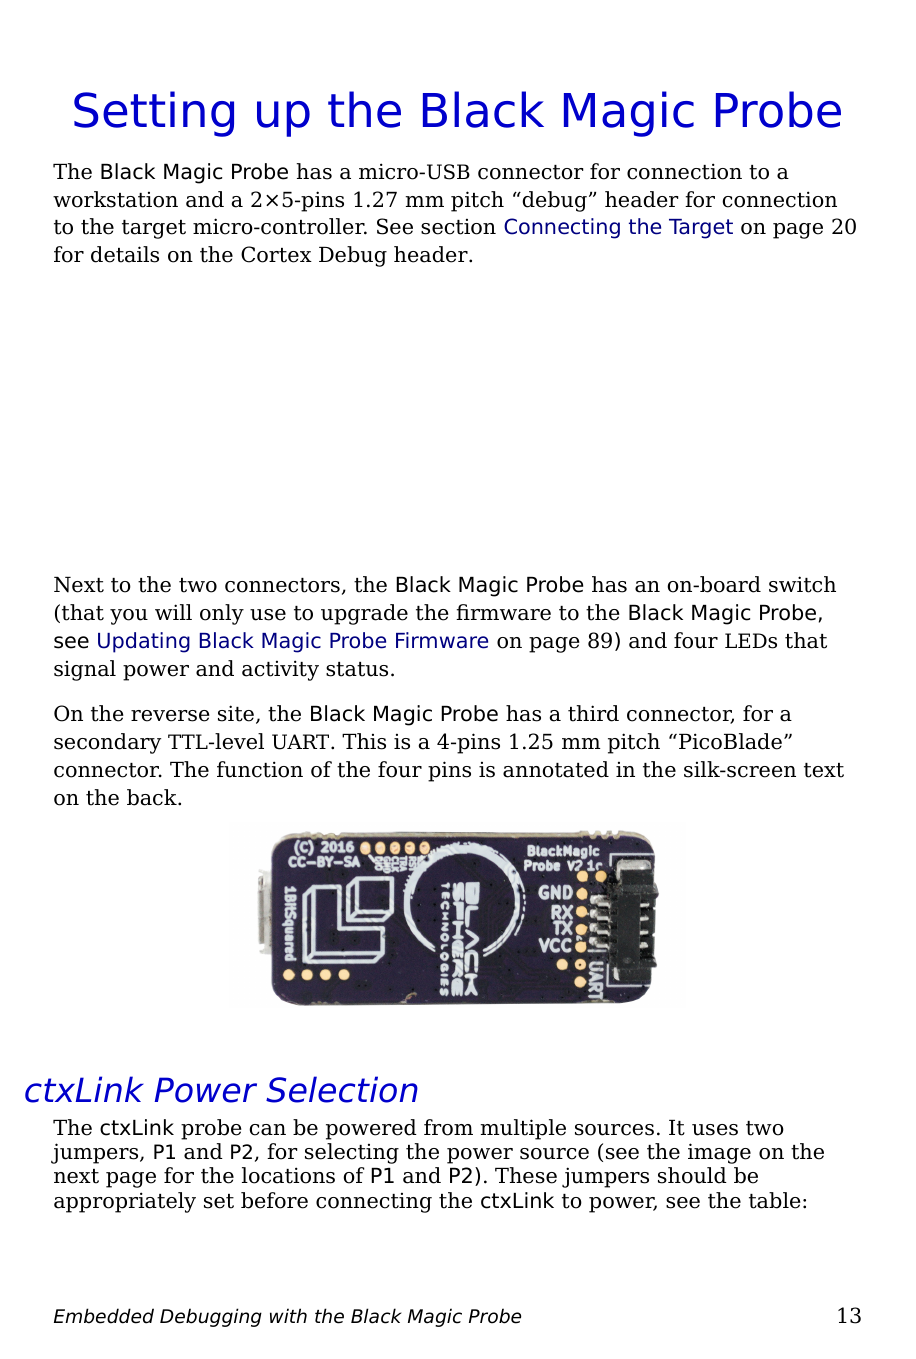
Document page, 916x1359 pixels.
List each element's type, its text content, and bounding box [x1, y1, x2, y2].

picture [228, 822, 687, 1008]
subtitle ctxLink Power Selection [24, 1071, 862, 1110]
text The Black Magic Probe has a micro-USB connector for connection to a workstation and a 2×5-pins 1.27 mm pitch “debug” header for connection to the target micro-controller. See section Connecting the Target on page 20 for details on the Cortex Debug header. [53, 160, 862, 267]
text On the reverse site, the Black Magic Probe has a third connector, for a secondary TTL-level UART. This is a 4-pins 1.25 mm pitch “PicoBlade” connector. The function of the four pins is annotated in the silk-screen text on the back. [53, 702, 862, 810]
text The ctxLink probe can be powered from multiple sources. It uses two jumpers, P1 and P2, for selecting the power source (see the image on the next page for the locations of P1 and P2). These jumpers should be appropriately set before connecting the ctxLink to power, see the table: [53, 1116, 862, 1213]
subtitle Setting up the Black Magic Probe [53, 84, 862, 138]
text Next to the two connectors, the Black Magic Probe has an on-board switch (that you will only use to upgrade the firmware to the Black Magic Probe, see Updating Black Magic Probe Firmware on page 89) and four LEDs that signal power and activity status. [53, 280, 862, 681]
